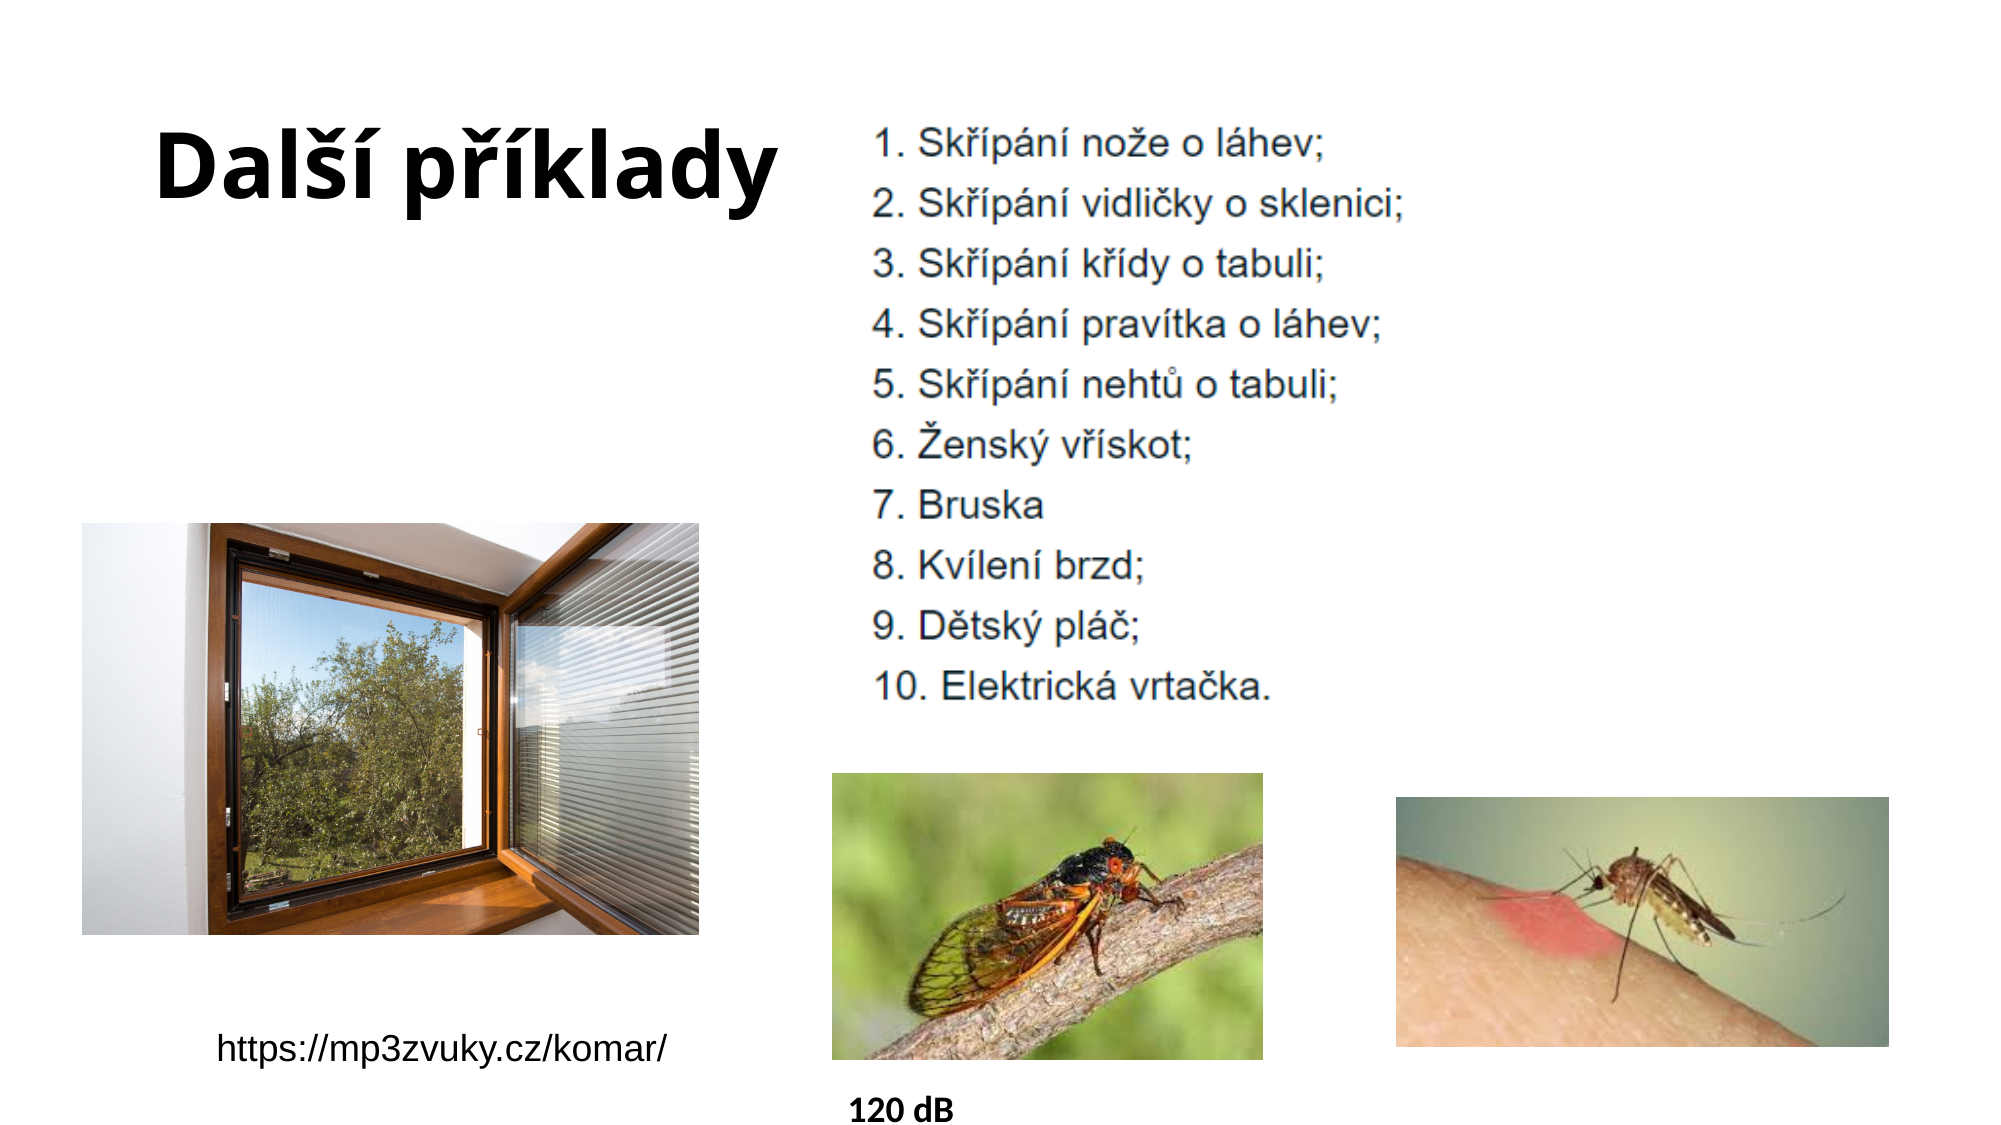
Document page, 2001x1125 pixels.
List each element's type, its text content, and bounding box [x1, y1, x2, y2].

picture [849, 81, 1467, 743]
title Další příklady [137, 59, 1863, 278]
text_box https://mp3zvuky.cz/komar/ [201, 1016, 925, 1078]
picture [82, 523, 699, 935]
text_box 120 dB [832, 1077, 1044, 1125]
picture [1396, 797, 1889, 1048]
picture [832, 774, 1263, 1060]
